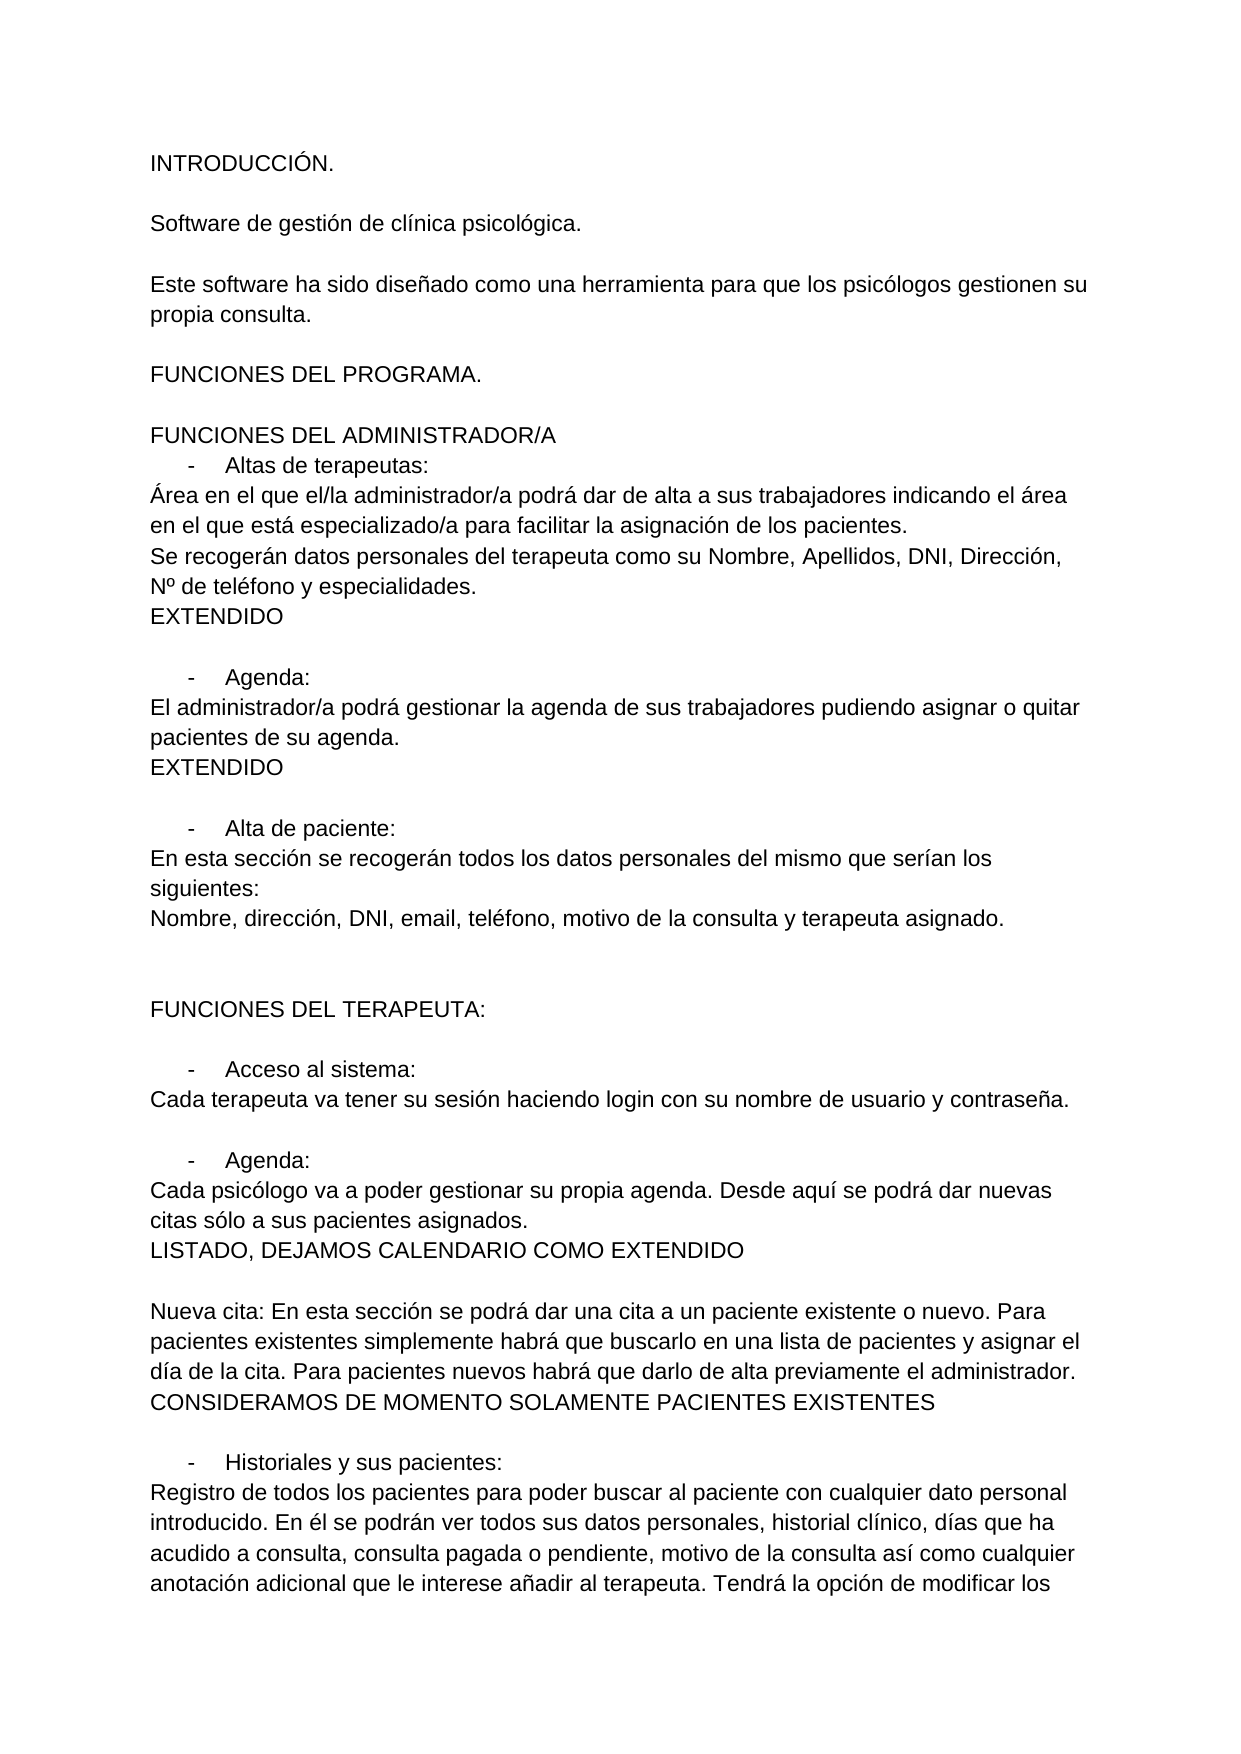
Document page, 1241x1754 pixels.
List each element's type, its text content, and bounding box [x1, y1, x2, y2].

list Historiales y sus pacientes: [187, 1449, 1090, 1475]
text CONSIDERAMOS DE MOMENTO SOLAMENTE PACIENTES EXISTENTES [150, 1388, 1090, 1415]
text FUNCIONES DEL ADMINISTRADOR/A [150, 422, 1090, 448]
text Nombre, dirección, DNI, email, teléfono, motivo de la consulta y terapeuta asignado. [150, 905, 1090, 932]
text Software de gestión de clínica psicológica. [150, 210, 1090, 237]
text Cada terapeuta va tener su sesión haciendo login con su nombre de usuario y contraseña. [150, 1086, 1090, 1113]
list Alta de paciente: [187, 814, 1090, 841]
text FUNCIONES DEL TERAPEUTA: [150, 996, 1090, 1022]
text Se recogerán datos personales del terapeuta como su Nombre, Apellidos, DNI, Dirección, Nº de teléfono y especialidades. [150, 543, 1090, 599]
list Acceso al sistema: [187, 1056, 1090, 1083]
list Agenda: [187, 1147, 1090, 1173]
text EXTENDIDO [150, 603, 1090, 629]
list Altas de terapeutas: [187, 452, 1090, 478]
text Área en el que el/la administrador/a podrá dar de alta a sus trabajadores indicando el área en el que está especializado/a para facilitar la asignación de los pacientes. [150, 482, 1090, 539]
text FUNCIONES DEL PROGRAMA. [150, 361, 1090, 388]
text INTRODUCCIÓN. [150, 150, 1090, 176]
list Agenda: [187, 663, 1090, 690]
text El administrador/a podrá gestionar la agenda de sus trabajadores pudiendo asignar o quitar pacientes de su agenda. [150, 694, 1090, 750]
text LISTADO, DEJAMOS CALENDARIO COMO EXTENDIDO [150, 1237, 1090, 1264]
text Registro de todos los pacientes para poder buscar al paciente con cualquier dato personal introducido. En él se podrán ver todos sus datos personales, historial clínico, días que ha acudido a consulta, consulta pagada o pendiente, motivo de la consulta así como cualquier anotación adicional que le interese añadir al terapeuta. Tendrá la opción de modificar los [150, 1479, 1090, 1596]
text Este software ha sido diseñado como una herramienta para que los psicólogos gestionen su propia consulta. [150, 271, 1090, 327]
text Nueva cita: En esta sección se podrá dar una cita a un paciente existente o nuevo. Para pacientes existentes simplemente habrá que buscarlo en una lista de pacientes y asignar el día de la cita. Para pacientes nuevos habrá que darlo de alta previamente el administrador. [150, 1298, 1090, 1385]
text Cada psicólogo va a poder gestionar su propia agenda. Desde aquí se podrá dar nuevas citas sólo a sus pacientes asignados. [150, 1177, 1090, 1234]
text EXTENDIDO [150, 754, 1090, 781]
text En esta sección se recogerán todos los datos personales del mismo que serían los siguientes: [150, 845, 1090, 901]
